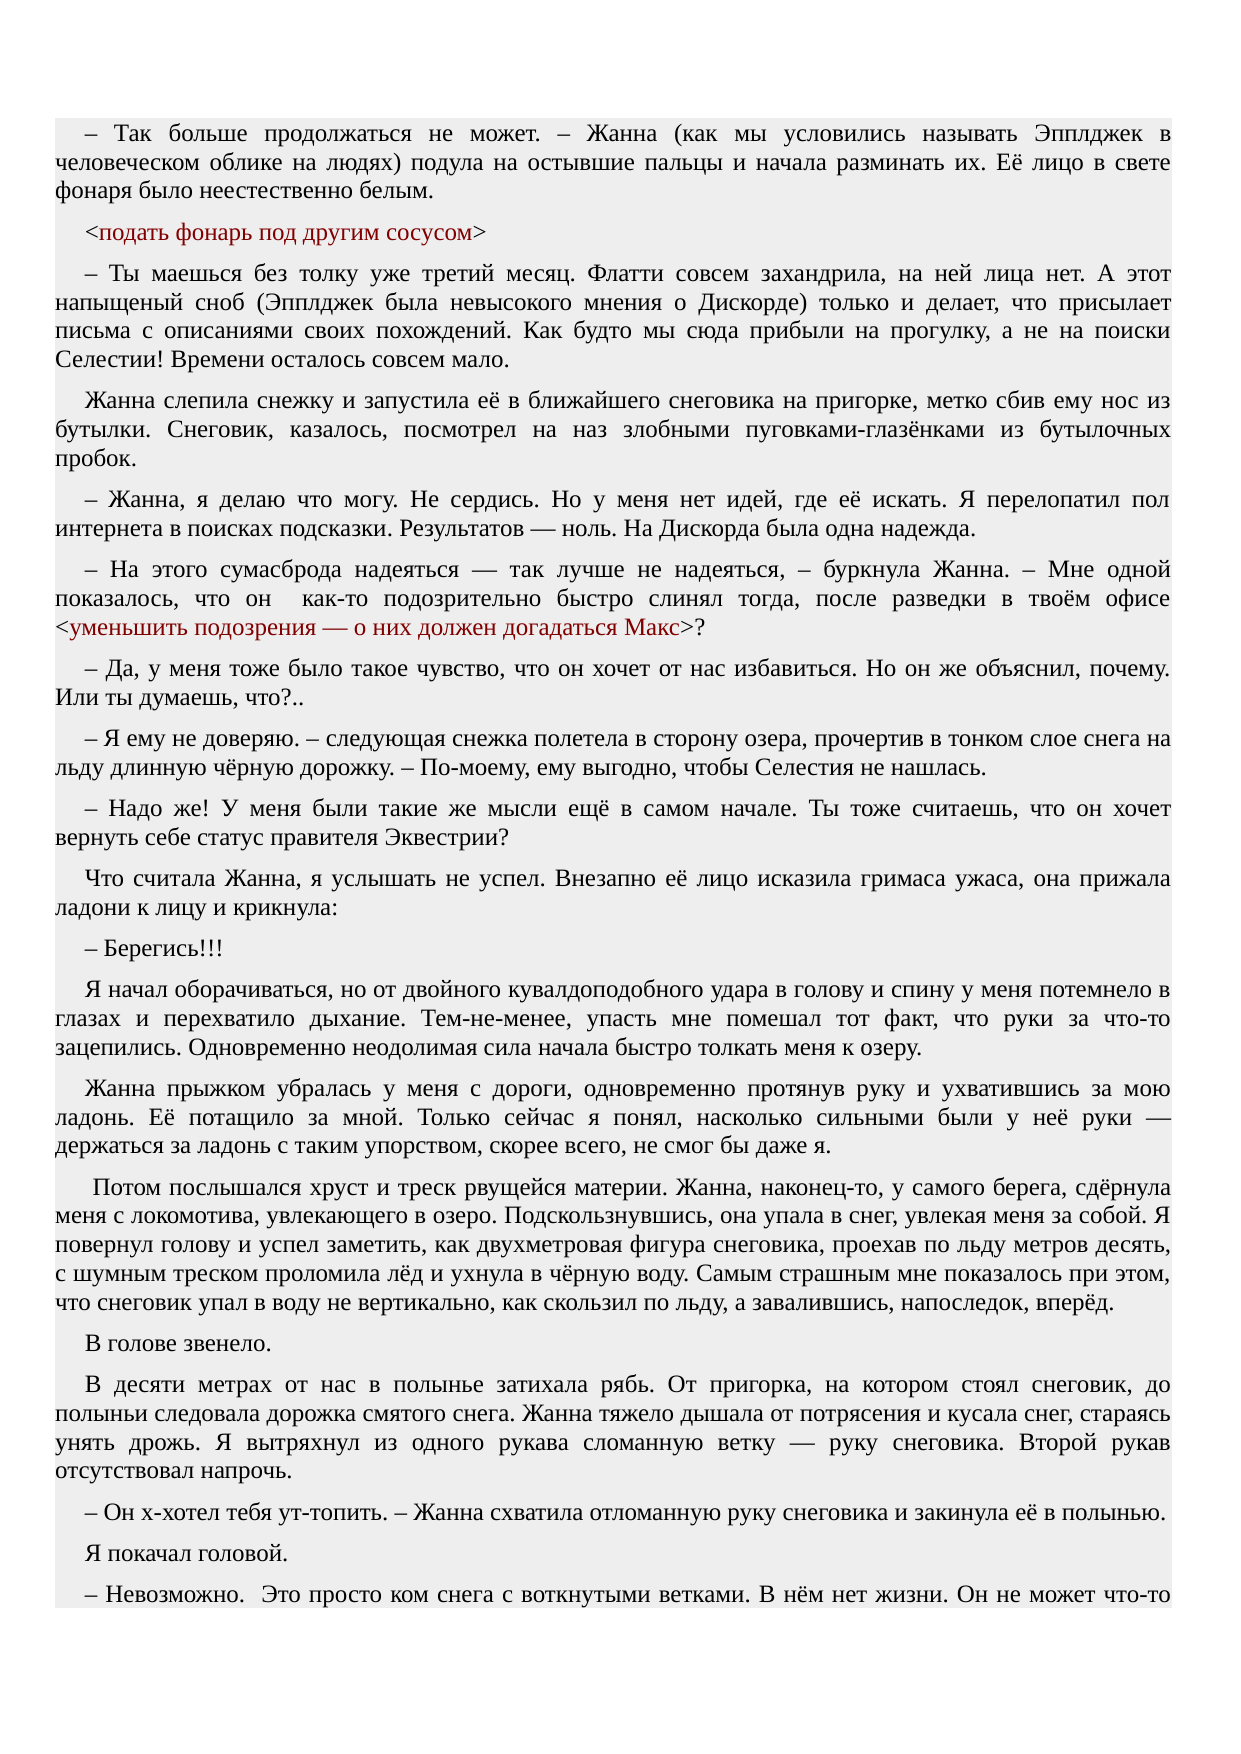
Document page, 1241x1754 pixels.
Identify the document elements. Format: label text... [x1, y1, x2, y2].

text В десяти метрах от нас в полынье затихала рябь. От пригорка, на котором стоял снеговик, до полыньи следовала дорожка смятого снега. Жанна тяжело дышала от потрясения и кусала снег, стараясь унять дрожь. Я вытряхнул из одного рукава сломанную ветку — руку снеговика. Второй рукав отсутствовал напрочь. [55, 1369, 1172, 1484]
text – Жанна, я делаю что могу. Не сердись. Но у меня нет идей, где её искать. Я перелопатил пол интернета в поисках подсказки. Результатов — ноль. На Дискорда была одна надежда. [55, 484, 1172, 542]
text – Берегись!!! [55, 933, 1172, 962]
text Что считала Жанна, я услышать не успел. Внезапно её лицо исказила гримаса ужаса, она прижала ладони к лицу и крикнула: [55, 863, 1172, 921]
text – Надо же! У меня были такие же мысли ещё в самом начале. Ты тоже считаешь, что он хочет вернуть себе статус правителя Эквестрии? [55, 793, 1172, 851]
text В голове звенело. [55, 1328, 1172, 1357]
text – На этого сумасброда надеяться — так лучше не надеяться, – буркнула Жанна. – Мне одной показалось, что он как-то подозрительно быстро слинял тогда, после разведки в твоём офисе <уменьшить подозрения — о них должен догадаться Макс>? [55, 554, 1172, 641]
text Я покачал головой. [55, 1538, 1172, 1567]
text – Он х-хотел тебя ут-топить. – Жанна схватила отломанную руку снеговика и закинула её в полынью. [55, 1497, 1172, 1526]
text – Да, у меня тоже было такое чувство, что он хочет от нас избавиться. Но он же объяснил, почему. Или ты думаешь, что?.. [55, 653, 1172, 711]
text Жанна прыжком убралась у меня с дороги, одновременно протянув руку и ухватившись за мою ладонь. Её потащило за мной. Только сейчас я понял, насколько сильными были у неё руки — держаться за ладонь с таким упорством, скорее всего, не смог бы даже я. [55, 1073, 1172, 1159]
text – Я ему не доверяю. – следующая снежка полетела в сторону озера, прочертив в тонком слое снега на льду длинную чёрную дорожку. – По-моему, ему выгодно, чтобы Селестия не нашлась. [55, 723, 1172, 781]
text – Так больше продолжаться не может. – Жанна (как мы условились называть Эпплджек в человеческом облике на людях) подула на остывшие пальцы и начала разминать их. Её лицо в свете фонаря было неестественно белым. [55, 118, 1172, 204]
text – Ты маешься без толку уже третий месяц. Флатти совсем захандрила, на ней лица нет. А этот напыщеный сноб (Эпплджек была невысокого мнения о Дискорде) только и делает, что присылает письма с описаниями своих похождений. Как будто мы сюда прибыли на прогулку, а не на поиски Селестии! Времени осталось совсем мало. [55, 258, 1172, 373]
text Я начал оборачиваться, но от двойного кувалдоподобного удара в голову и спину у меня потемнело в глазах и перехватило дыхание. Тем-не-менее, упасть мне помешал тот факт, что руки за что-то зацепились. Одновременно неодолимая сила начала быстро толкать меня к озеру. [55, 974, 1172, 1061]
text Потом послышался хруст и треск рвущейся материи. Жанна, наконец-то, у самого берега, сдёрнула меня с локомотива, увлекающего в озеро. Подскользнувшись, она упала в снег, увлекая меня за собой. Я повернул голову и успел заметить, как двухметровая фигура снеговика, проехав по льду метров десять, с шумным треском проломила лёд и ухнула в чёрную воду. Самым страшным мне показалось при этом, что снеговик упал в воду не вертикально, как скользил по льду, а завалившись, напоследок, вперёд. [55, 1172, 1172, 1316]
text – Невозможно. Это просто ком снега с воткнутыми ветками. В нём нет жизни. Он не может что-то [55, 1579, 1172, 1608]
text <подать фонарь под другим сосусом> [55, 217, 1172, 246]
text Жанна слепила снежку и запустила её в ближайшего снеговика на пригорке, метко сбив ему нос из бутылки. Снеговик, казалось, посмотрел на наз злобными пуговками-глазёнками из бутылочных пробок. [55, 386, 1172, 472]
